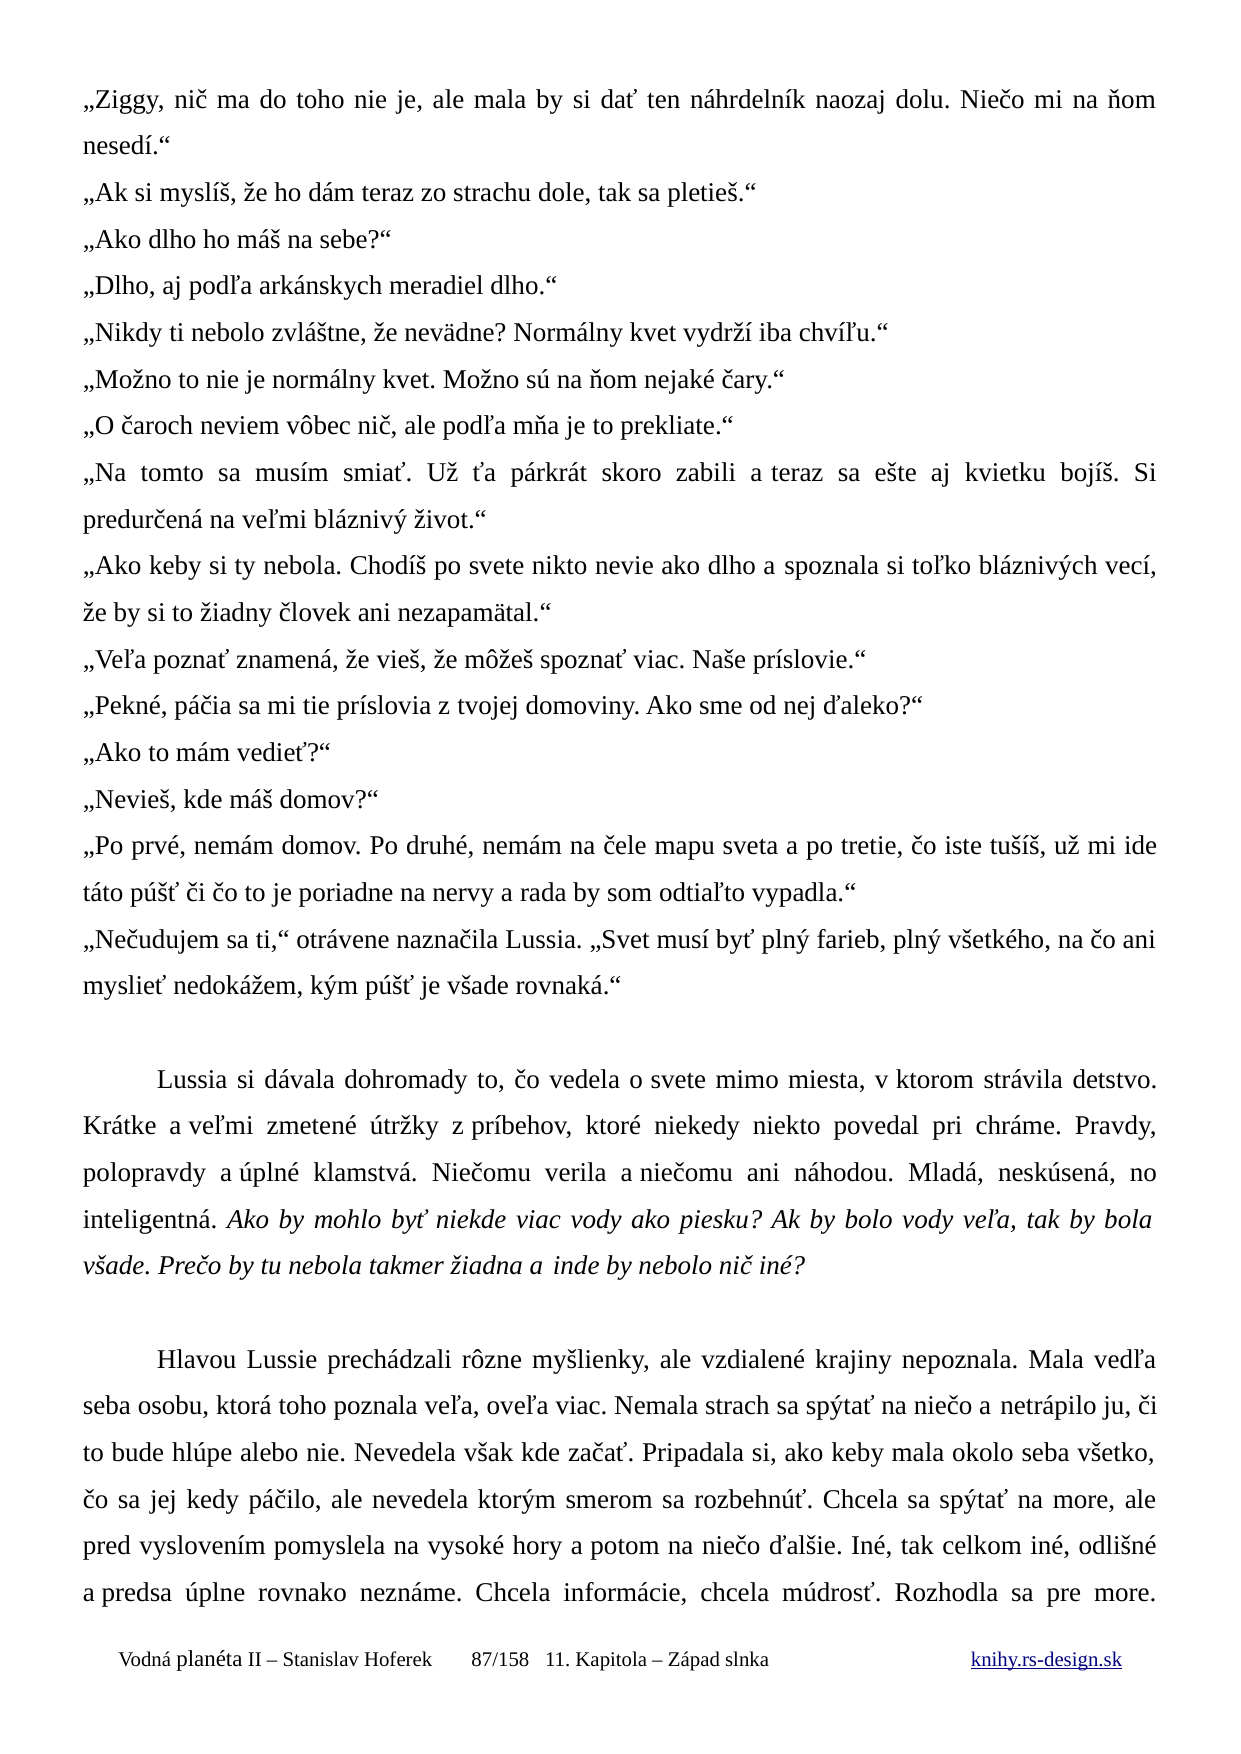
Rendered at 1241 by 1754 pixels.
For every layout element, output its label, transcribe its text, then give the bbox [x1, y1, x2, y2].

text „Pekné, páčia sa mi tie príslovia z tvojej domoviny. Ako sme od nej ďaleko?“ [83, 689, 1157, 721]
text „Nikdy ti nebolo zvláštne, že nevädne? Normálny kvet vydrží iba chvíľu.“ [83, 316, 1157, 347]
text „O čaroch neviem vôbec nič, ale podľa mňa je to prekliate.“ [83, 409, 1157, 441]
text „Nevieš, kde máš domov?“ [83, 783, 1157, 814]
text „Ziggy, nič ma do toho nie je, ale mala by si dať ten náhrdelník naozaj dolu. Niečo mi na ňom nesedí.“ [83, 83, 1157, 161]
text „Nečudujem sa ti,“ otrávene naznačila Lussia. „Svet musí byť plný farieb, plný všetkého, na čo ani myslieť nedokážem, kým púšť je všade rovnaká.“ [83, 923, 1157, 1001]
text Hlavou Lussie prechádzali rôzne myšlienky, ale vzdialené krajiny nepoznala. Mala vedľa seba osobu, ktorá toho poznala veľa, oveľa viac. Nemala strach sa spýtať na niečo a netrápilo ju, či to bude hlúpe alebo nie. Nevedela však kde začať. Pripadala si, ako keby mala okolo seba všetko, čo sa jej kedy páčilo, ale nevedela ktorým smerom sa rozbehnúť. Chcela sa spýtať na more, ale pred vyslovením pomyslela na vysoké hory a potom na niečo ďalšie. Iné, tak celkom iné, odlišné a predsa úplne rovnako neznáme. Chcela informácie, chcela múdrosť. Rozhodla sa pre more. [83, 1343, 1157, 1607]
text „Na tomto sa musím smiať. Už ťa párkrát skoro zabili a teraz sa ešte aj kvietku bojíš. Si predurčená na veľmi bláznivý život.“ [83, 456, 1157, 534]
text „Možno to nie je normálny kvet. Možno sú na ňom nejaké čary.“ [83, 363, 1157, 394]
text „Ako to mám vedieť?“ [83, 736, 1157, 767]
text „Ako keby si ty nebola. Chodíš po svete nikto nevie ako dlho a spoznala si toľko bláznivých vecí, že by si to žiadny človek ani nezapamätal.“ [83, 549, 1157, 627]
text „Ak si myslíš, že ho dám teraz zo strachu dole, tak sa pletieš.“ [83, 176, 1157, 207]
text „Veľa poznať znamená, že vieš, že môžeš spoznať viac. Naše príslovie.“ [83, 643, 1157, 674]
text Lussia si dávala dohromady to, čo vedela o svete mimo miesta, v ktorom strávila detstvo. Krátke a veľmi zmetené útržky z príbehov, ktoré niekedy niekto povedal pri chráme. Pravdy, polopravdy a úplné klamstvá. Niečomu verila a niečomu ani náhodou. Mladá, neskúsená, no inteligentná. Ako by mohlo byť niekde viac vody ako piesku? Ak by bolo vody veľa, tak by bola všade. Prečo by tu nebola takmer žiadna a inde by nebolo nič iné? [83, 1063, 1157, 1281]
text „Po prvé, nemám domov. Po druhé, nemám na čele mapu sveta a po tretie, čo iste tušíš, už mi ide táto púšť či čo to je poriadne na nervy a rada by som odtiaľto vypadla.“ [83, 829, 1157, 907]
text „Ako dlho ho máš na sebe?“ [83, 223, 1157, 254]
text „Dlho, aj podľa arkánskych meradiel dlho.“ [83, 269, 1157, 301]
